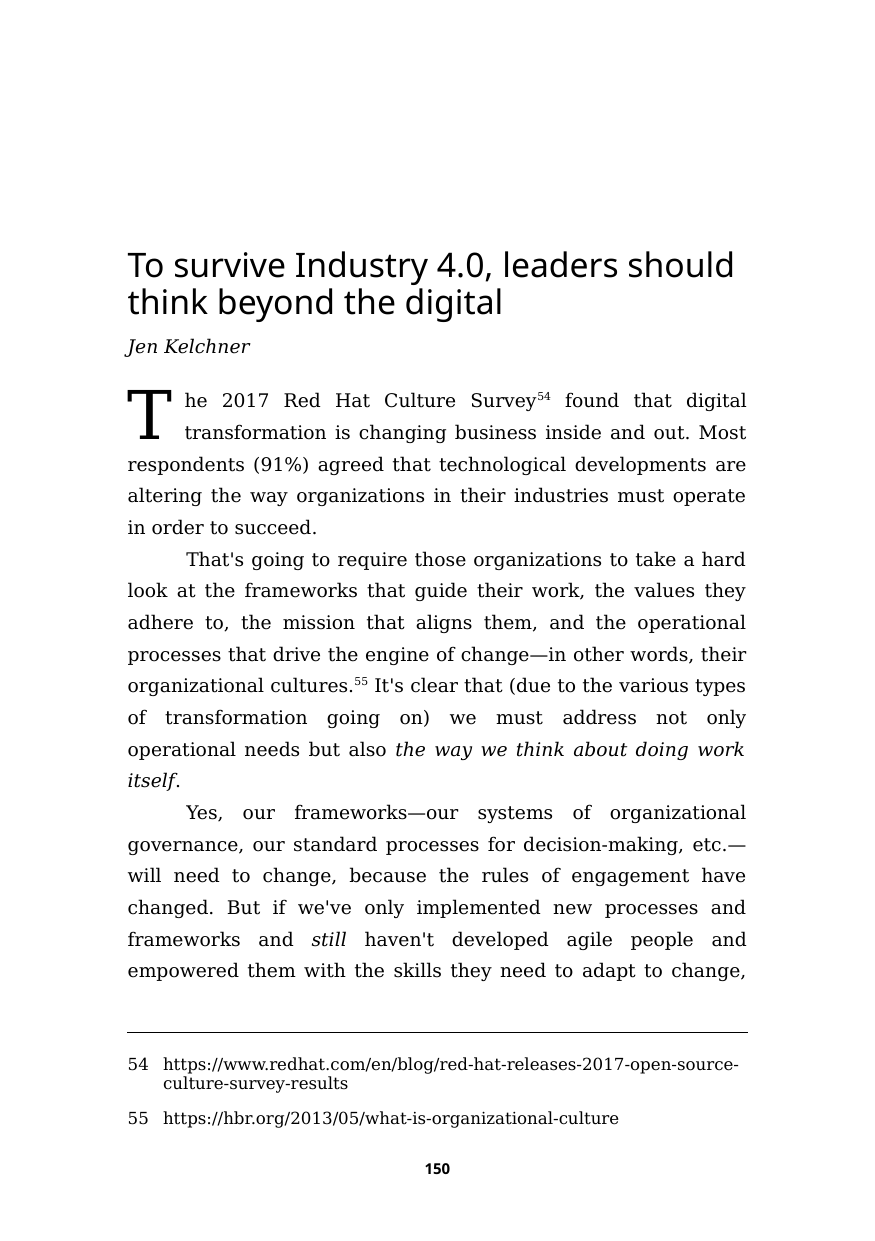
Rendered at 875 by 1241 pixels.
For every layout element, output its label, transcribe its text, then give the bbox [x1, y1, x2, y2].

subtitle To survive Industry 4.0, leaders should think beyond the digital [127, 246, 747, 324]
text Yes, our frameworks—our systems of organizational governance, our standard processes for decision-making, etc.—will need to change, because the rules of engagement have changed. But if we've only implemented new processes and frameworks and still haven't developed agile people and empowered them with the skills they need to adapt to change, [127, 802, 747, 982]
text The 2017 Red Hat Culture Survey found that digital transformation is changing business inside and out. Most respondents (91%) agreed that technological developments are altering the way organizations in their industries must operate in order to succeed. [127, 390, 747, 539]
text That's going to require those organizations to take a hard look at the frameworks that guide their work, the values they adhere to, the mission that aligns them, and the operational processes that drive the engine of change—in other words, their organizational cultures. It's clear that (due to the various types of transformation going on) we must address not only operational needs but also the way we think about doing work itself. [127, 548, 747, 792]
text https://www.redhat.com/en/blog/red-hat-releases-2017-open-source-culture-survey-results [127, 1055, 747, 1094]
text https://hbr.org/2013/05/what-is-organizational-culture [127, 1109, 747, 1128]
text Jen Kelchner [127, 336, 747, 358]
